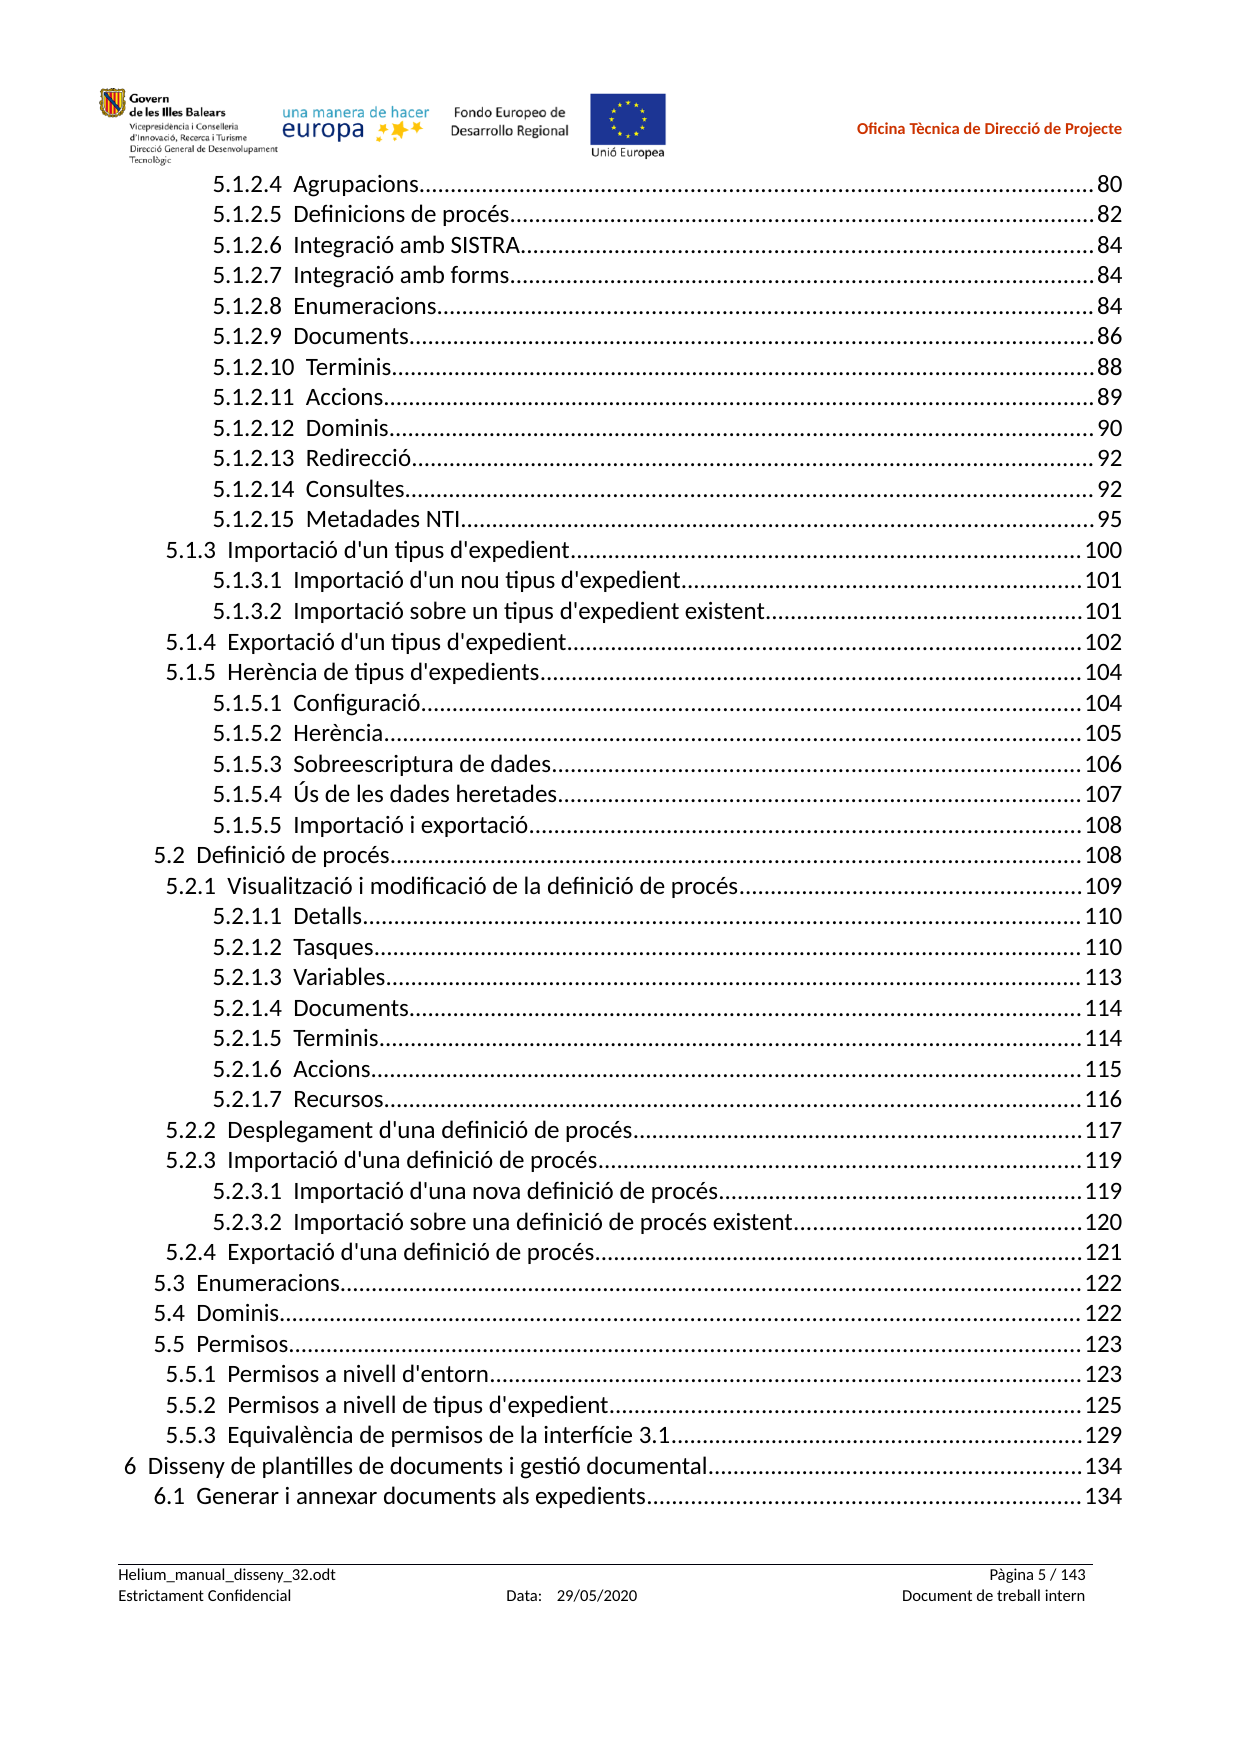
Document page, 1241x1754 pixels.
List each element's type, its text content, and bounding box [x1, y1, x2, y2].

text 5.1.2.10 Terminis 88 [207, 351, 1122, 382]
text 5.1.5.4 Ús de les dades heretades 107 [207, 778, 1122, 809]
text 5.1.4 Exportació d'un tipus d'expedient 102 [160, 626, 1122, 656]
text 5.2.1.3 Variables 113 [207, 961, 1122, 992]
text 5.1.5.2 Herència 105 [207, 717, 1122, 748]
text 5.2.3 Importació d'una definició de procés 119 [160, 1144, 1122, 1175]
text 5.1.2.14 Consultes 92 [207, 473, 1122, 504]
text 5.1.2.6 Integració amb SISTRA 84 [207, 229, 1122, 259]
text 6.1 Generar i annexar documents als expedients 134 [148, 1480, 1122, 1511]
text 5.1.2.12 Dominis 90 [207, 412, 1122, 443]
text 5.4 Dominis 122 [148, 1297, 1122, 1328]
text 5.2.4 Exportació d'una definició de procés 121 [160, 1236, 1122, 1267]
text 5.1.3 Importació d'un tipus d'expedient 100 [160, 534, 1122, 565]
text 5.5.2 Permisos a nivell de tipus d'expedient 125 [160, 1389, 1122, 1419]
text 5.2.2 Desplegament d'una definició de procés 117 [160, 1114, 1122, 1144]
text 5.2.1.7 Recursos 116 [207, 1083, 1122, 1114]
text 5.1.2.15 Metadades NTI 95 [207, 504, 1122, 534]
text 5.1.2.4 Agrupacions 80 [207, 168, 1122, 198]
text 5.1.2.9 Documents 86 [207, 321, 1122, 351]
picture [99, 87, 668, 166]
text 5.2 Definició de procés 108 [148, 839, 1122, 870]
text 5.2.1.4 Documents 114 [207, 992, 1122, 1022]
text 5.3 Enumeracions 122 [148, 1267, 1122, 1297]
text 5.2.1.2 Tasques 110 [207, 931, 1122, 961]
text 5.2.1 Visualització i modificació de la definició de procés 109 [160, 870, 1122, 900]
text 5.2.3.1 Importació d'una nova definició de procés 119 [207, 1175, 1122, 1206]
text 5.5 Permisos 123 [148, 1328, 1122, 1358]
text 5.1.5 Herència de tipus d'expedients 104 [160, 656, 1122, 687]
text 5.1.2.7 Integració amb forms 84 [207, 259, 1122, 290]
text 5.2.1.1 Detalls 110 [207, 900, 1122, 931]
text 5.1.5.3 Sobreescriptura de dades 106 [207, 748, 1122, 778]
text 5.2.1.6 Accions 115 [207, 1053, 1122, 1083]
text 5.2.3.2 Importació sobre una definició de procés existent 120 [207, 1206, 1122, 1236]
text 5.1.2.11 Accions 89 [207, 382, 1122, 412]
text 5.1.2.13 Redirecció 92 [207, 443, 1122, 473]
text 5.1.5.1 Configuració 104 [207, 687, 1122, 717]
text 5.1.3.1 Importació d'un nou tipus d'expedient 101 [207, 565, 1122, 595]
text 5.1.2.8 Enumeracions 84 [207, 290, 1122, 321]
text 5.1.3.2 Importació sobre un tipus d'expedient existent 101 [207, 595, 1122, 626]
text 5.1.5.5 Importació i exportació 108 [207, 809, 1122, 839]
text 5.5.3 Equivalència de permisos de la interfície 3.1 129 [160, 1419, 1122, 1450]
text 5.1.2.5 Definicions de procés 82 [207, 198, 1122, 229]
text 5.2.1.5 Terminis 114 [207, 1022, 1122, 1053]
text 5.5.1 Permisos a nivell d'entorn 123 [160, 1358, 1122, 1389]
text 6 Disseny de plantilles de documents i gestió documental 134 [118, 1450, 1122, 1480]
